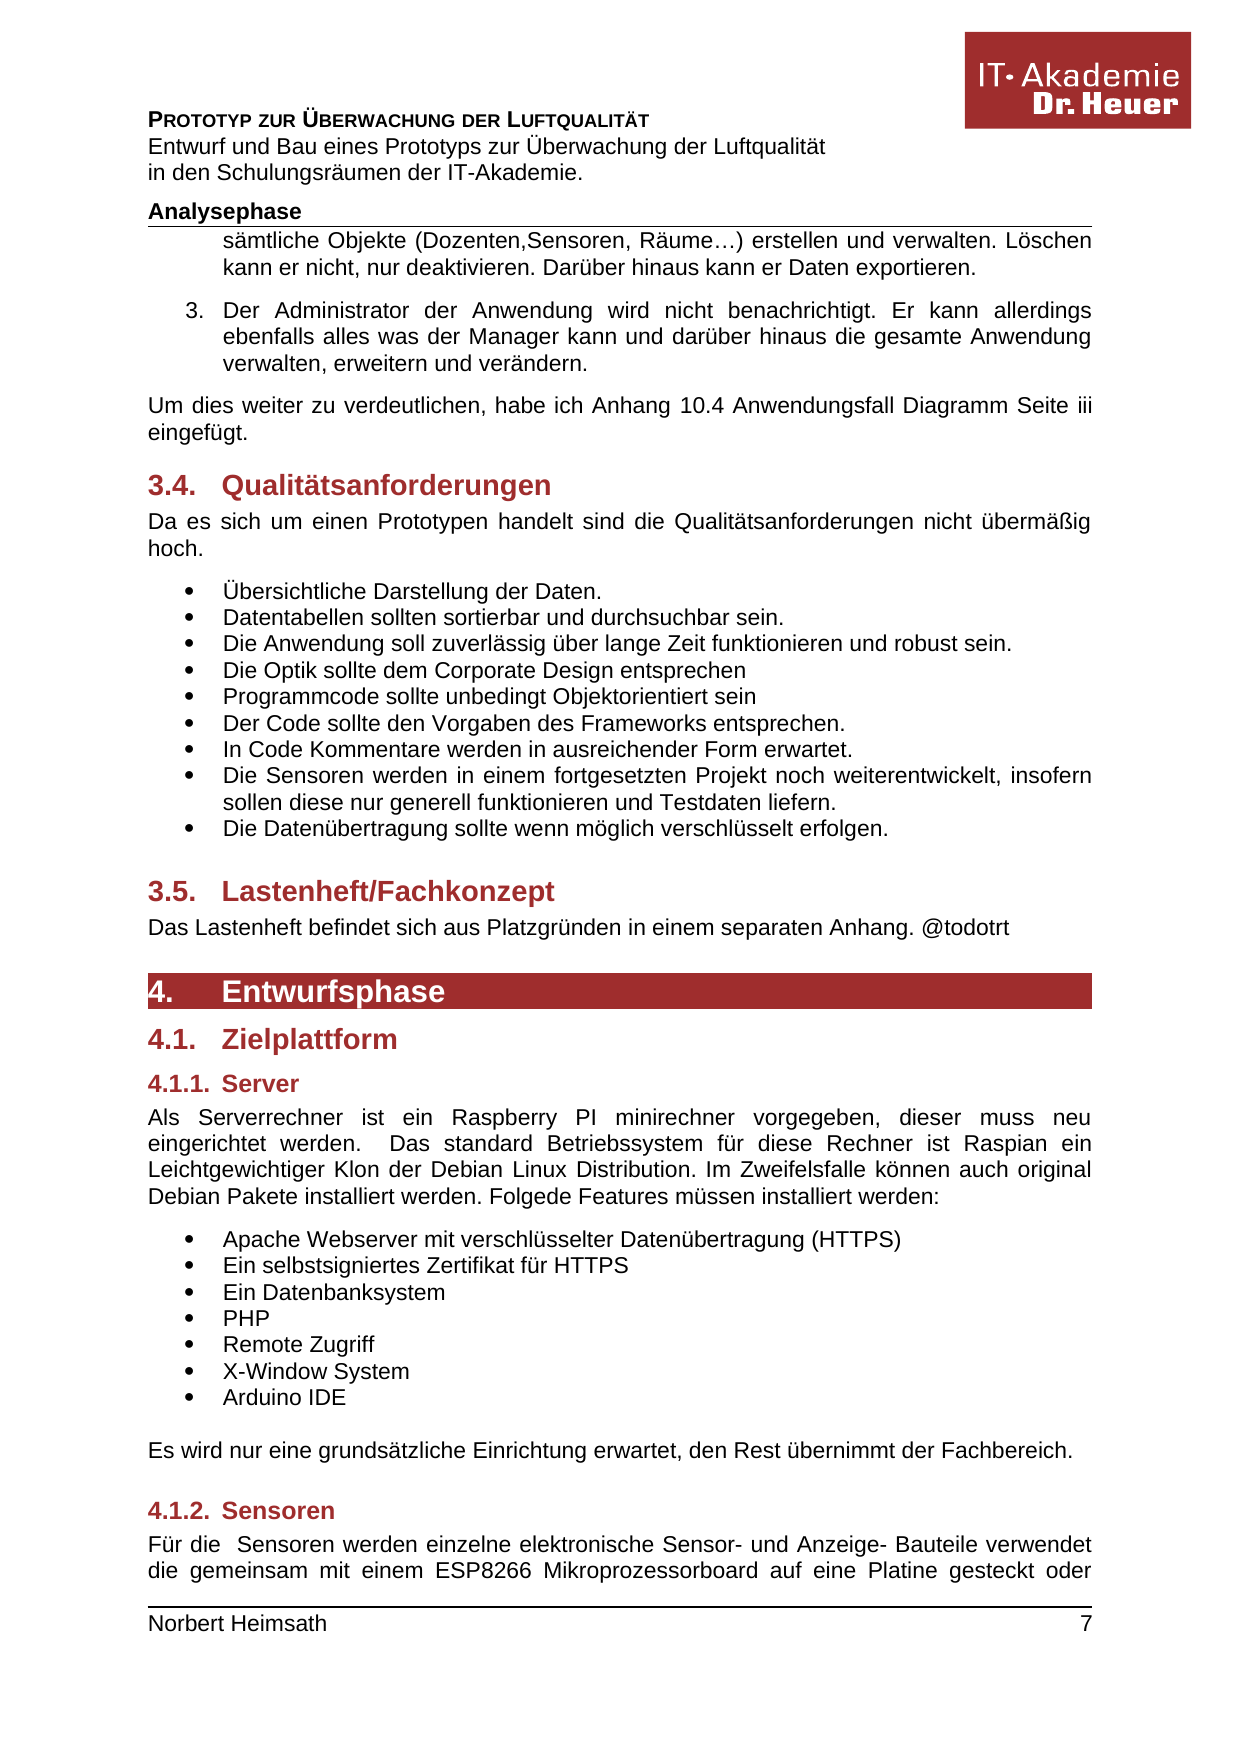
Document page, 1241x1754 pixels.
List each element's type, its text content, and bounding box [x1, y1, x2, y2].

text Als Serverrechner ist ein Raspberry PI minirechner vorgegeben, dieser muss neu eingerichtet werden. Das standard Betriebssystem für diese Rechner ist Raspian ein Leichtgewichtiger Klon der Debian Linux Distribution. Im Zweifelsfalle können auch original Debian Pakete installiert werden. Folgede Features müssen installiert werden: [148, 1104, 1092, 1209]
list Remote Zugriff [185, 1331, 1092, 1358]
subtitle Zielplattform [148, 1022, 1092, 1056]
subtitle Server [148, 1068, 1092, 1097]
list Es wird nur eine grundsätzliche Einrichtung erwartet, den Rest übernimmt der Fachbereich. [148, 1410, 1092, 1463]
subtitle Entwurfsphase [148, 973, 1092, 1009]
list Apache Webserver mit verschlüsselter Datenübertragung (HTTPS) [185, 1226, 1092, 1252]
list Der Code sollte den Vorgaben des Frameworks entsprechen. [185, 709, 1092, 736]
list In Code Kommentare werden in ausreichender Form erwartet. [185, 736, 1092, 762]
list X-Window System [185, 1358, 1092, 1384]
text Da es sich um einen Prototypen handelt sind die Qualitätsanforderungen nicht übermäßig hoch. [148, 508, 1092, 561]
list sämtliche Objekte (Dozenten,Sensoren, Räume…) erstellen und verwalten. Löschen kann er nicht, nur deaktivieren. Darüber hinaus kann er Daten exportieren. [185, 227, 1092, 280]
list Die Sensoren werden in einem fortgesetzten Projekt noch weiterentwickelt, insofern sollen diese nur generell funktionieren und Testdaten liefern. [185, 762, 1092, 815]
text Um dies weiter zu verdeutlichen, habe ich Anhang 10.4 Anwendungsfall Diagramm Seite iv eingefügt. [148, 392, 1092, 445]
subtitle Qualitätsanforderungen [148, 468, 1092, 502]
list Programmcode sollte unbedingt Objektorientiert sein [185, 683, 1092, 709]
list PHP [185, 1305, 1092, 1331]
list Arduino IDE [185, 1384, 1092, 1410]
text Für die Sensoren werden einzelne elektronische Sensor- und Anzeige- Bauteile verwendet die gemeinsam mit einem ESP8266 Mikroprozessorboard auf eine Platine gesteckt oder [148, 1531, 1092, 1584]
list Ein selbstsigniertes Zertifikat für HTTPS [185, 1252, 1092, 1278]
list Der Administrator der Anwendung wird nicht benachrichtigt. Er kann allerdings ebenfalls alles was der Manager kann und darüber hinaus die gesamte Anwendung verwalten, erweitern und verändern. [185, 297, 1092, 376]
list Die Anwendung soll zuverlässig über lange Zeit funktionieren und robust sein. [185, 630, 1092, 657]
subtitle Lastenheft/Fachkonzept [148, 874, 1092, 908]
list Datentabellen sollten sortierbar und durchsuchbar sein. [185, 604, 1092, 630]
list Die Datenübertragung sollte wenn möglich verschlüsselt erfolgen. [185, 815, 1092, 841]
subtitle Sensoren [148, 1496, 1092, 1524]
list Übersichtliche Darstellung der Daten. [185, 578, 1092, 604]
list Die Optik sollte dem Corporate Design entsprechen [185, 657, 1092, 683]
list Das Lastenheft befindet sich aus Platzgründen in einem separaten Anhang. @todotrt [148, 914, 1092, 940]
list Ein Datenbanksystem [185, 1278, 1092, 1305]
